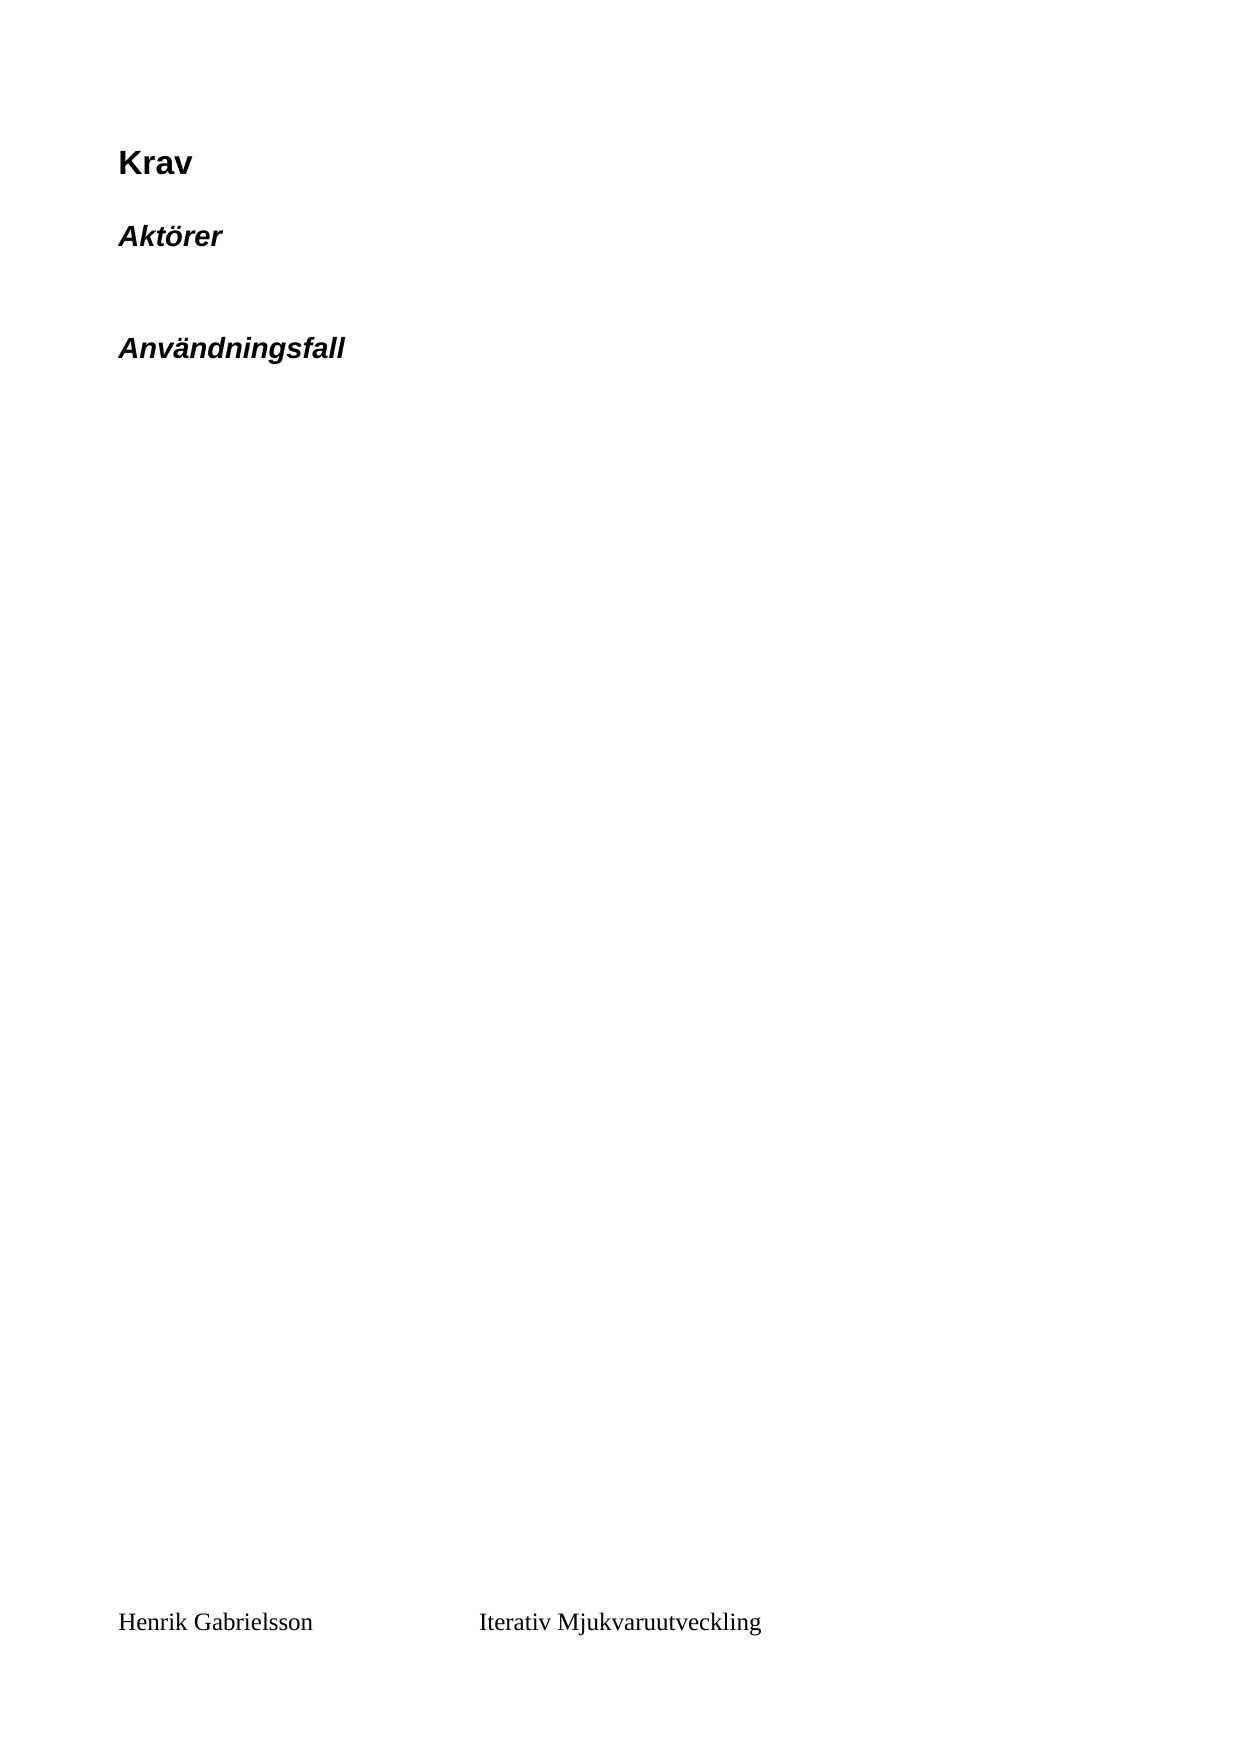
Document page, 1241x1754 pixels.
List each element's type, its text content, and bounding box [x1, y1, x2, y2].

subtitle Aktörer [118, 219, 1122, 253]
subtitle Krav [118, 143, 1122, 182]
subtitle Användningsfall [118, 332, 1122, 365]
